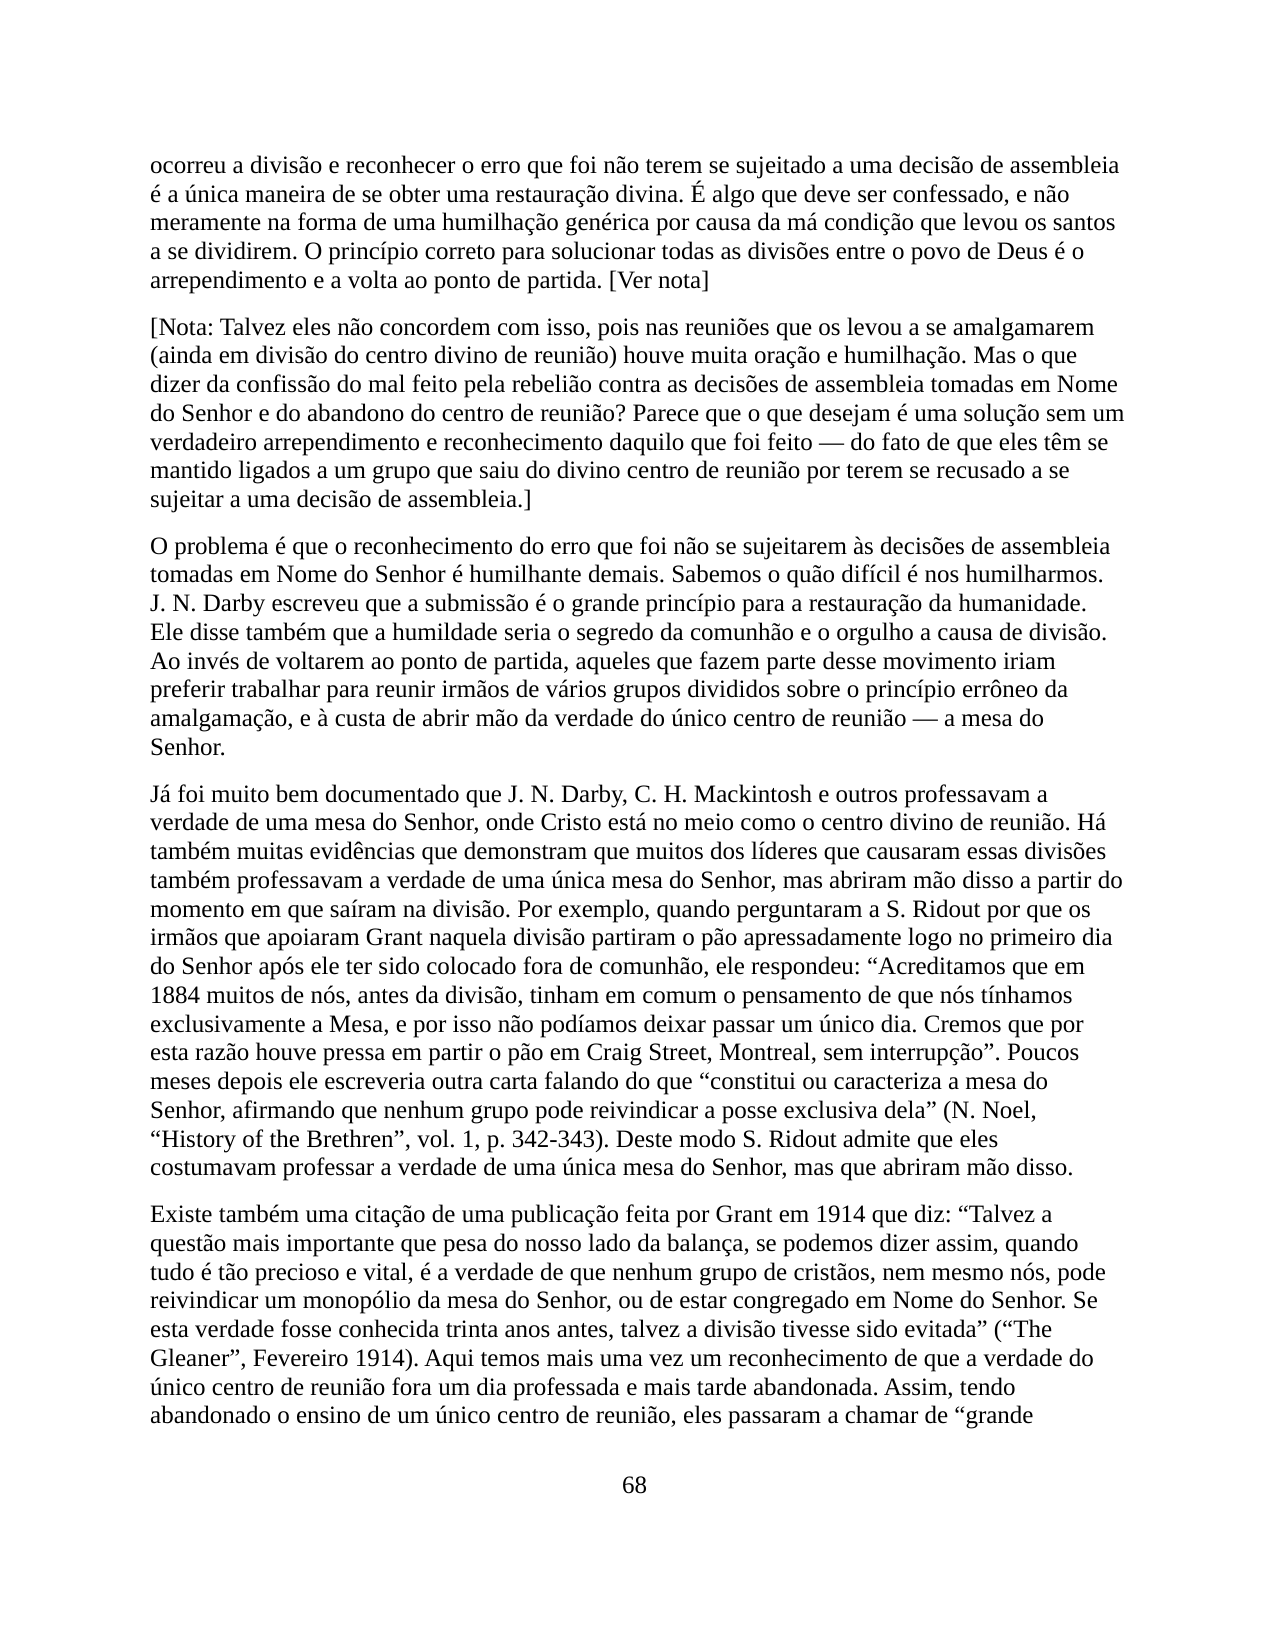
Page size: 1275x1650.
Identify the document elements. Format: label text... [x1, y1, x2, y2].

text ocorreu a divisão e reconhecer o erro que foi não terem se sujeitado a uma decisão de assembleia é a única maneira de se obter uma restauração divina. É algo que deve ser confessado, e não meramente na forma de uma humilhação genérica por causa da má condição que levou os santos a se dividirem. O princípio correto para solucionar todas as divisões entre o povo de Deus é o arrependimento e a volta ao ponto de partida. [Ver nota] [150, 150, 1125, 294]
text Já foi muito bem documentado que J. N. Darby, C. H. Mackintosh e outros professavam a verdade de uma mesa do Senhor, onde Cristo está no meio como o centro divino de reunião. Há também muitas evidências que demonstram que muitos dos líderes que causaram essas divisões também professavam a verdade de uma única mesa do Senhor, mas abriram mão disso a partir do momento em que saíram na divisão. Por exemplo, quando perguntaram a S. Ridout por que os irmãos que apoiaram Grant naquela divisão partiram o pão apressadamente logo no primeiro dia do Senhor após ele ter sido colocado fora de comunhão, ele respondeu: “Acreditamos que em 1884 muitos de nós, antes da divisão, tinham em comum o pensamento de que nós tínhamos exclusivamente a Mesa, e por isso não podíamos deixar passar um único dia. Cremos que por esta razão houve pressa em partir o pão em Craig Street, Montreal, sem interrupção”. Poucos meses depois ele escreveria outra carta falando do que “constitui ou caracteriza a mesa do Senhor, afirmando que nenhum grupo pode reivindicar a posse exclusiva dela” (N. Noel, “History of the Brethren”, vol. 1, p. 342-343). Deste modo S. Ridout admite que eles costumavam professar a verdade de uma única mesa do Senhor, mas que abriram mão disso. [150, 779, 1125, 1181]
text Existe também uma citação de uma publicação feita por Grant em 1914 que diz: “Talvez a questão mais importante que pesa do nosso lado da balança, se podemos dizer assim, quando tudo é tão precioso e vital, é a verdade de que nenhum grupo de cristãos, nem mesmo nós, pode reivindicar um monopólio da mesa do Senhor, ou de estar congregado em Nome do Senhor. Se esta verdade fosse conhecida trinta anos antes, talvez a divisão tivesse sido evitada” (“The Gleaner”, Fevereiro 1914). Aqui temos mais uma vez um reconhecimento de que a verdade do único centro de reunião fora um dia professada e mais tarde abandonada. Assim, tendo abandonado o ensino de um único centro de reunião, eles passaram a chamar de “grande [150, 1199, 1125, 1429]
text O problema é que o reconhecimento do erro que foi não se sujeitarem às decisões de assembleia tomadas em Nome do Senhor é humilhante demais. Sabemos o quão difícil é nos humilharmos. J. N. Darby escreveu que a submissão é o grande princípio para a restauração da humanidade. Ele disse também que a humildade seria o segredo da comunhão e o orgulho a causa de divisão. Ao invés de voltarem ao ponto de partida, aqueles que fazem parte desse movimento iriam preferir trabalhar para reunir irmãos de vários grupos divididos sobre o princípio errôneo da amalgamação, e à custa de abrir mão da verdade do único centro de reunião — a mesa do Senhor. [150, 531, 1125, 761]
text [Nota: Talvez eles não concordem com isso, pois nas reuniões que os levou a se amalgamarem (ainda em divisão do centro divino de reunião) houve muita oração e humilhação. Mas o que dizer da confissão do mal feito pela rebelião contra as decisões de assembleia tomadas em Nome do Senhor e do abandono do centro de reunião? Parece que o que desejam é uma solução sem um verdadeiro arrependimento e reconhecimento daquilo que foi feito — do fato de que eles têm se mantido ligados a um grupo que saiu do divino centro de reunião por terem se recusado a se sujeitar a uma decisão de assembleia.] [150, 312, 1125, 513]
